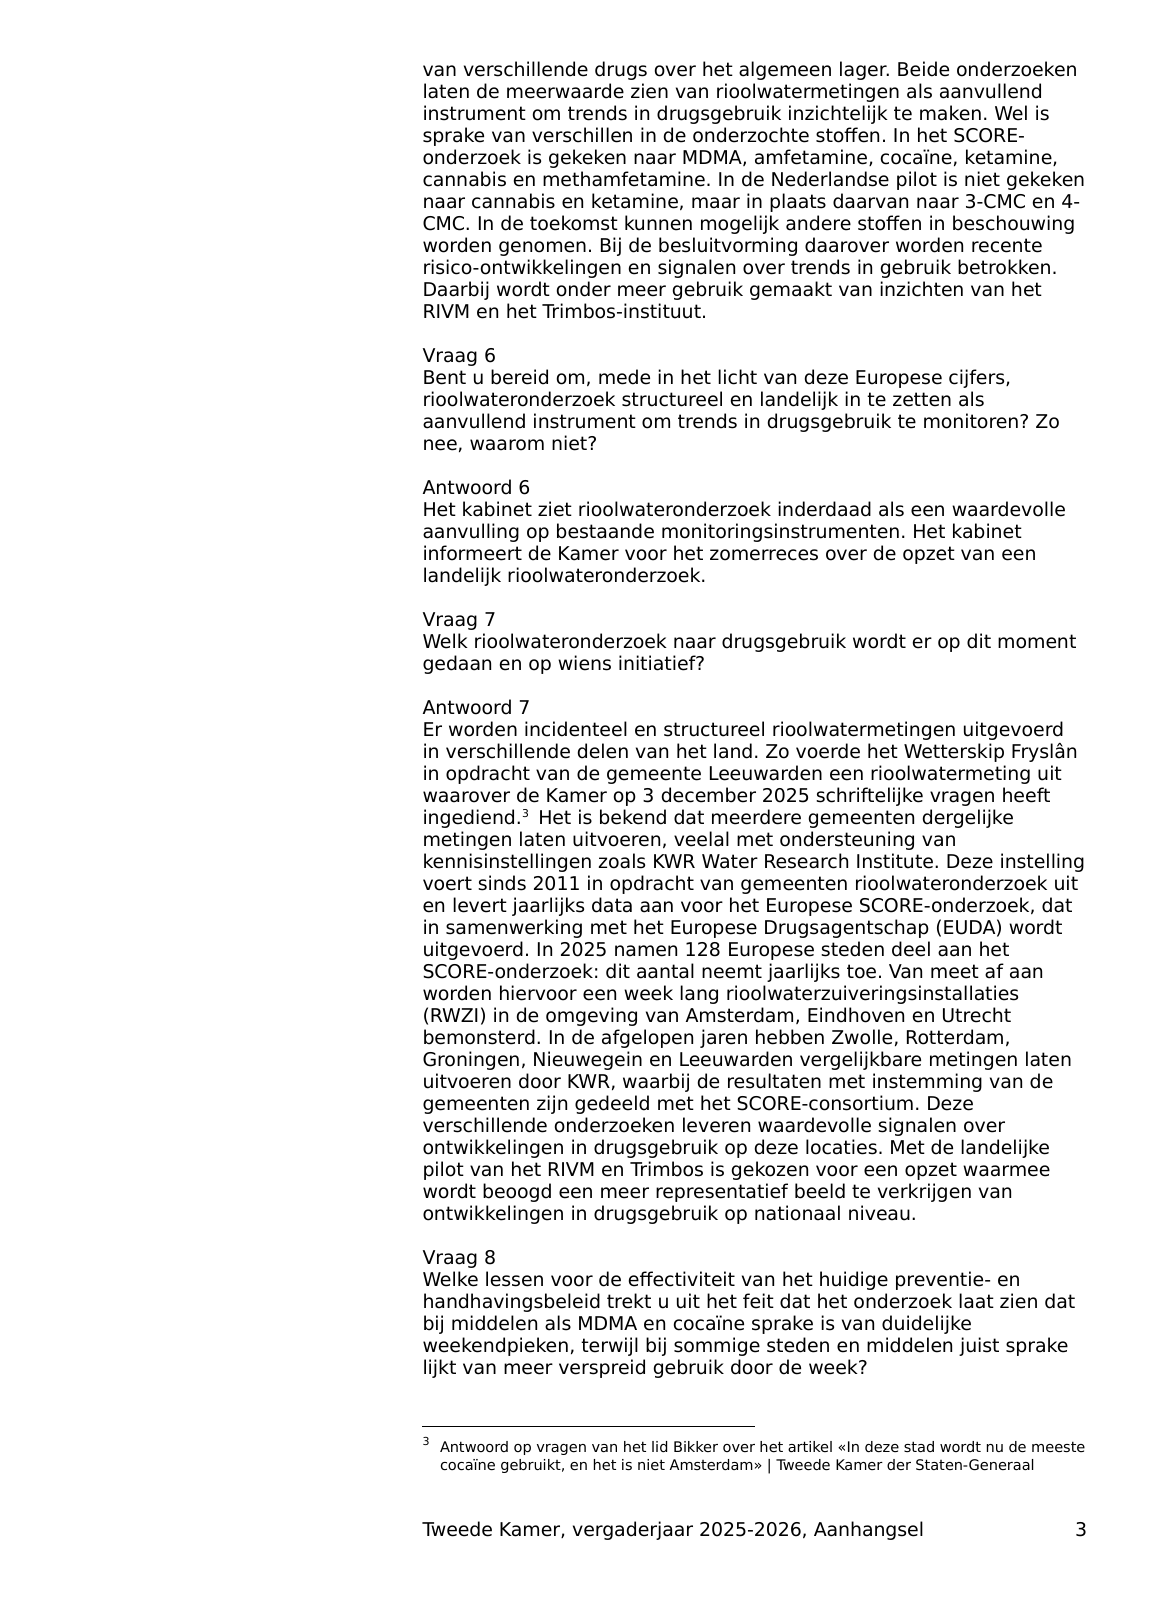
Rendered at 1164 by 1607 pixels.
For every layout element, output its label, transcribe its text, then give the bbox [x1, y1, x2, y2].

text Antwoord 6 [422, 477, 1087, 499]
text Het kabinet ziet rioolwateronderzoek inderdaad als een waardevolle aanvulling op bestaande monitoringsinstrumenten. Het kabinet informeert de Kamer voor het zomerreces over de opzet van een landelijk rioolwateronderzoek. [422, 499, 1087, 587]
text Welk rioolwateronderzoek naar drugsgebruik wordt er op dit moment gedaan en op wiens initiatief? [422, 631, 1087, 675]
text Vraag 6 [422, 345, 1087, 367]
text Er worden incidenteel en structureel rioolwatermetingen uitgevoerd in verschillende delen van het land. Zo voerde het Wetterskip Fryslân in opdracht van de gemeente Leeuwarden een rioolwatermeting uit waarover de Kamer op 3 december 2025 schriftelijke vragen heeft ingediend. Het is bekend dat meerdere gemeenten dergelijke metingen laten uitvoeren, veelal met ondersteuning van kennisinstellingen zoals KWR Water Research Institute. Deze instelling voert sinds 2011 in opdracht van gemeenten rioolwateronderzoek uit en levert jaarlijks data aan voor het Europese SCORE-onderzoek, dat in samenwerking met het Europese Drugsagentschap (EUDA) wordt uitgevoerd. In 2025 namen 128 Europese steden deel aan het SCORE-onderzoek: dit aantal neemt jaarlijks toe. Van meet af aan worden hiervoor een week lang rioolwaterzuiveringsinstallaties (RWZI) in de omgeving van Amsterdam, Eindhoven en Utrecht bemonsterd. In de afgelopen jaren hebben Zwolle, Rotterdam, Groningen, Nieuwegein en Leeuwarden vergelijkbare metingen laten uitvoeren door KWR, waarbij de resultaten met instemming van de gemeenten zijn gedeeld met het SCORE-consortium. Deze verschillende onderzoeken leveren waardevolle signalen over ontwikkelingen in drugsgebruik op deze locaties. Met de landelijke pilot van het RIVM en Trimbos is gekozen voor een opzet waarmee wordt beoogd een meer representatief beeld te verkrijgen van ontwikkelingen in drugsgebruik op nationaal niveau. [422, 719, 1087, 1225]
text Vraag 8 [422, 1247, 1087, 1269]
text Vraag 7 [422, 609, 1087, 631]
text Antwoord op vragen van het lid Bikker over het artikel «In deze stad wordt nu de meeste cocaïne gebruikt, en het is niet Amsterdam» | Tweede Kamer der Staten-Generaal [422, 1435, 1087, 1474]
text Antwoord 7 [422, 697, 1087, 719]
text van verschillende drugs over het algemeen lager. Beide onderzoeken laten de meerwaarde zien van rioolwatermetingen als aanvullend instrument om trends in drugsgebruik inzichtelijk te maken. Wel is sprake van verschillen in de onderzochte stoffen. In het SCORE-onderzoek is gekeken naar MDMA, amfetamine, cocaïne, ketamine, cannabis en methamfetamine. In de Nederlandse pilot is niet gekeken naar cannabis en ketamine, maar in plaats daarvan naar 3-CMC en 4-CMC. In de toekomst kunnen mogelijk andere stoffen in beschouwing worden genomen. Bij de besluitvorming daarover worden recente risico-ontwikkelingen en signalen over trends in gebruik betrokken. Daarbij wordt onder meer gebruik gemaakt van inzichten van het RIVM en het Trimbos-instituut. [422, 59, 1087, 323]
text Bent u bereid om, mede in het licht van deze Europese cijfers, rioolwateronderzoek structureel en landelijk in te zetten als aanvullend instrument om trends in drugsgebruik te monitoren? Zo nee, waarom niet? [422, 367, 1087, 455]
text Welke lessen voor de effectiviteit van het huidige preventie- en handhavingsbeleid trekt u uit het feit dat het onderzoek laat zien dat bij middelen als MDMA en cocaïne sprake is van duidelijke weekendpieken, terwijl bij sommige steden en middelen juist sprake lijkt van meer verspreid gebruik door de week? [422, 1269, 1087, 1379]
